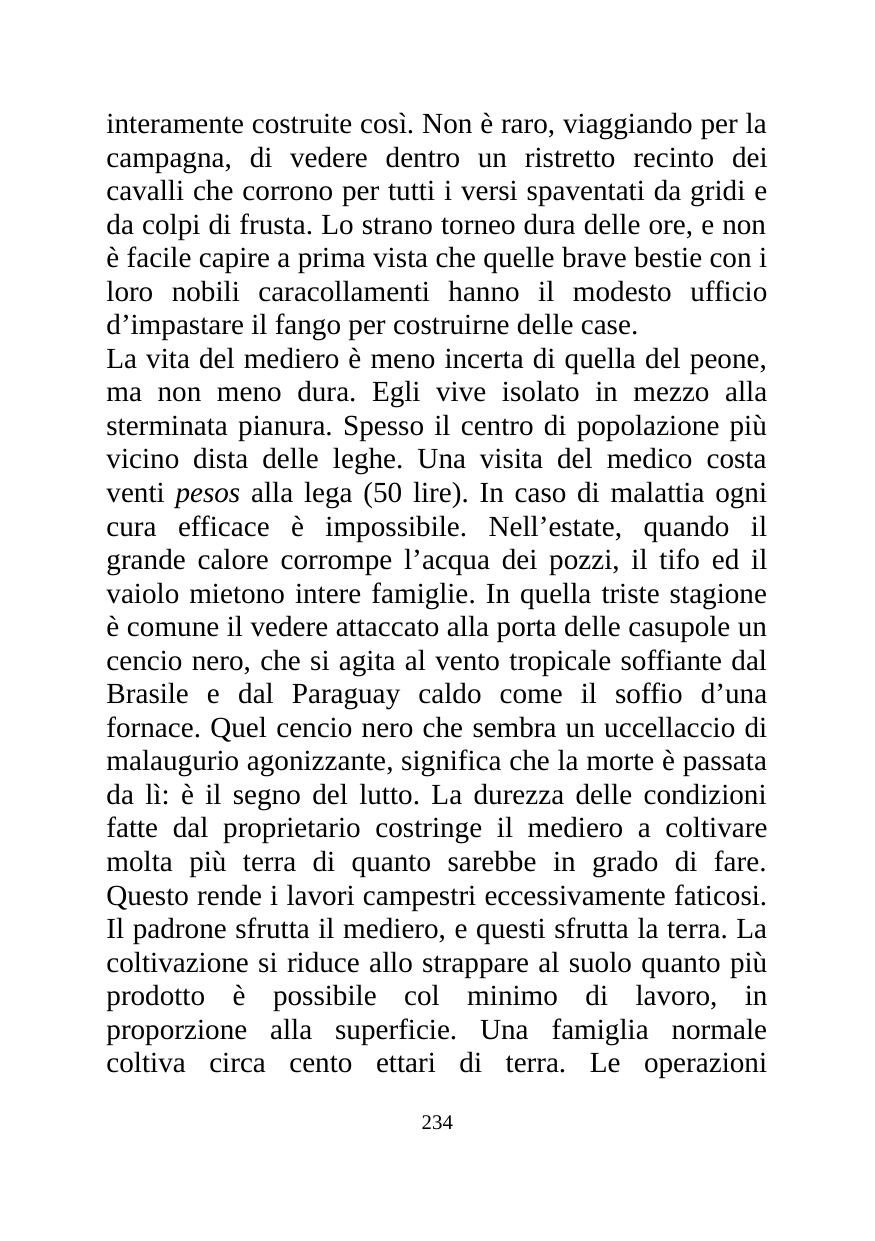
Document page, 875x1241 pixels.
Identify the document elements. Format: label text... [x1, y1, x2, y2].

text La vita del mediero è meno incerta di quella del peone, ma non meno dura. Egli vive isolato in mezzo alla sterminata pianura. Spesso il centro di popolazione più vicino dista delle leghe. Una visita del medico costa venti pesos alla lega (50 lire). In caso di malattia ogni cura efficace è impossibile. Nell’estate, quando il grande calore corrompe l’acqua dei pozzi, il tifo ed il vaiolo mietono intere famiglie. In quella triste stagione è comune il vedere attaccato alla porta delle casupole un cencio nero, che si agita al vento tropicale soffiante dal Brasile e dal Paraguay caldo come il soffio d’una fornace. Quel cencio nero che sembra un uccellaccio di malaugurio agonizzante, significa che la morte è passata da lì: è il segno del lutto. La durezza delle condizioni fatte dal proprietario costringe il mediero a coltivare molta più terra di quanto sarebbe in grado di fare. Questo rende i lavori campestri eccessivamente faticosi. Il padrone sfrutta il mediero, e questi sfrutta la terra. La coltivazione si riduce allo strappare al suolo quanto più prodotto è possibile col minimo di lavoro, in proporzione alla superficie. Una famiglia normale coltiva circa cento ettari di terra. Le operazioni [106, 341, 768, 1079]
text interamente costruite così. Non è raro, viaggiando per la campagna, di vedere dentro un ristretto recinto dei cavalli che corrono per tutti i versi spaventati da gridi e da colpi di frusta. Lo strano torneo dura delle ore, e non è facile capire a prima vista che quelle brave bestie con i loro nobili caracollamenti hanno il modesto ufficio d’impastare il fango per costruirne delle case. [106, 106, 768, 341]
